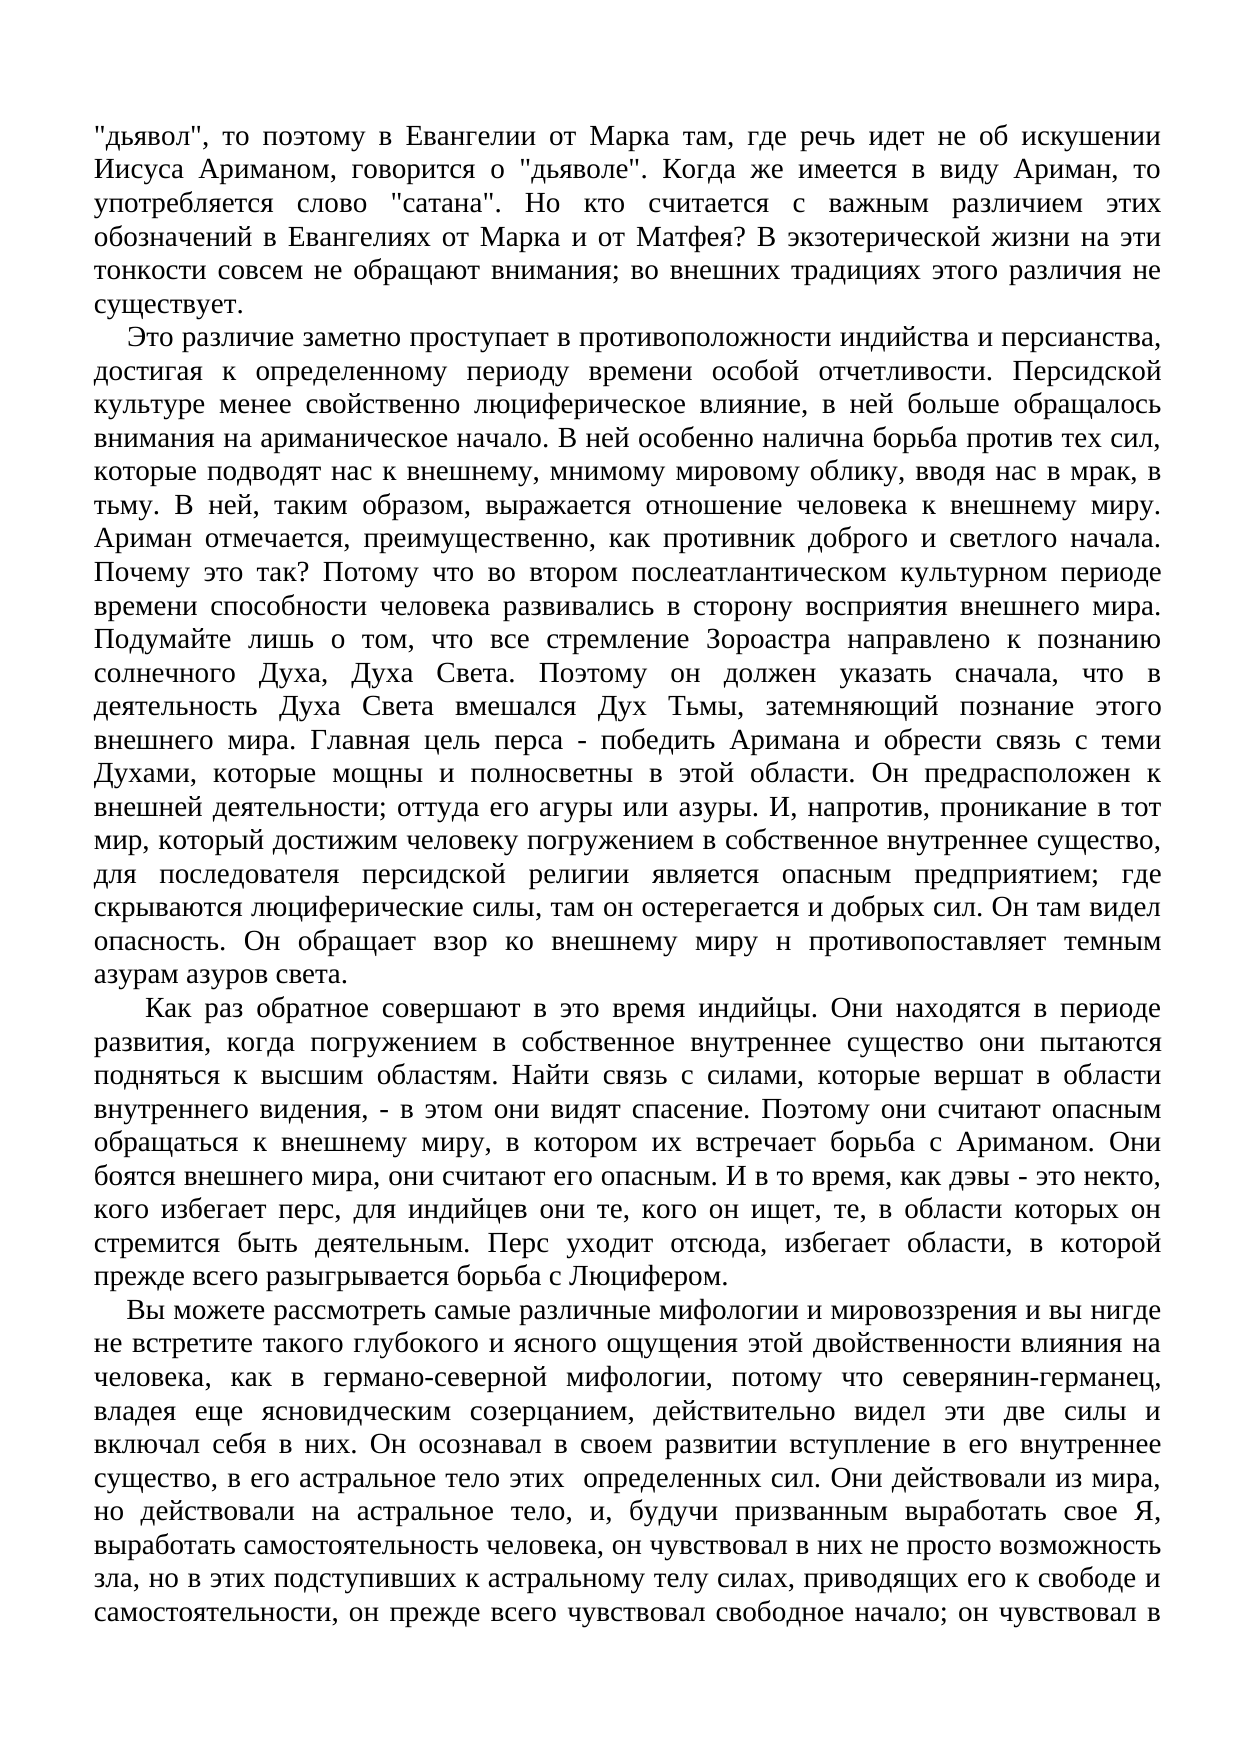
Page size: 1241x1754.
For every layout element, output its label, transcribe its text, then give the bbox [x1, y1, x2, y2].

text Как раз обратное совершают в это время индийцы. Они находятся в периоде развития, когда погружением в собственное внутреннее существо они пытаются подняться к высшим областям. Найти связь с силами, которые вершат в области внутреннего видения, - в этом они видят спасение. Поэтому они считают опасным обращаться к внешнему миру, в котором их встречает борьба с Ариманом. Они боятся внешнего мира, они считают его опасным. И в то время, как дэвы - это некто, кого избегает перс, для индийцев они те, кого он ищет, те, в области которых он стремится быть деятельным. Перс уходит отсюда, избегает области, в которой прежде всего разыгрывается борьба с Люцифером. [94, 990, 1162, 1292]
text Это различие заметно проступает в противоположности индийства и персианства, достигая к определенному периоду времени особой отчетливости. Персидской культуре менее свойственно люциферическое влияние, в ней больше обращалось внимания на ариманическое начало. В ней особенно налична борьба против тех сил, которые подводят нас к внешнему, мнимому мировому облику, вводя нас в мрак, в тьму. В ней, таким образом, выражается отношение человека к внешнему миру. Ариман отмечается, преимущественно, как противник доброго и светлого начала. Почему это так? Потому что во втором послеатлантическом культурном периоде времени способности человека развивались в сторону восприятия внешнего мира. Подумайте лишь о том, что все стремление Зороастра направлено к познанию солнечного Духа, Духа Света. Поэтому он должен указать сначала, что в деятельность Духа Света вмешался Дух Тьмы, затемняющий познание этого внешнего мира. Главная цель перса - победить Аримана и обрести связь с теми Духами, которые мощны и полносветны в этой области. Он предрасположен к внешней деятельности; оттуда его агуры или азуры. И, напротив, проникание в тот мир, который достижим человеку погружением в собственное внутреннее существо, для последователя персидской религии является опасным предприятием; где скрываются люциферические силы, там он остерегается и добрых сил. Он там видел опасность. Он обращает взор ко внешнему миру н противопоставляет темным азурам азуров света. [94, 319, 1162, 990]
text "дьявол", то поэтому в Евангелии от Марка там, где речь идет не об искушении Иисуса Ариманом, говорится о "дьяволе". Когда же имеется в виду Ариман, то употребляется слово "сатана". Но кто считается с важным различием этих обозначений в Евангелиях от Марка и от Матфея? В экзотерической жизни на эти тонкости совсем не обращают внимания; во внешних традициях этого различия не существует. [94, 118, 1162, 319]
text Вы можете рассмотреть самые различные мифологии и мировоззрения и вы нигде не встретите такого глубокого и ясного ощущения этой двойственности влияния на человека, как в германо-северной мифологии, потому что северянин-германец, владея еще ясновидческим созерцанием, действительно видел эти две силы и включал себя в них. Он осознавал в своем развитии вступление в его внутреннее существо, в его астральное тело этих определенных сил. Они действовали из мира, но действовали на астральное тело, и, будучи призванным выработать свое Я, выработать самостоятельность человека, он чувствовал в них не просто возможность зла, но в этих подступивших к астральному телу силах, приводящих его к свободе и самостоятельности, он прежде всего чувствовал свободное начало; он чувствовал в [94, 1292, 1162, 1627]
